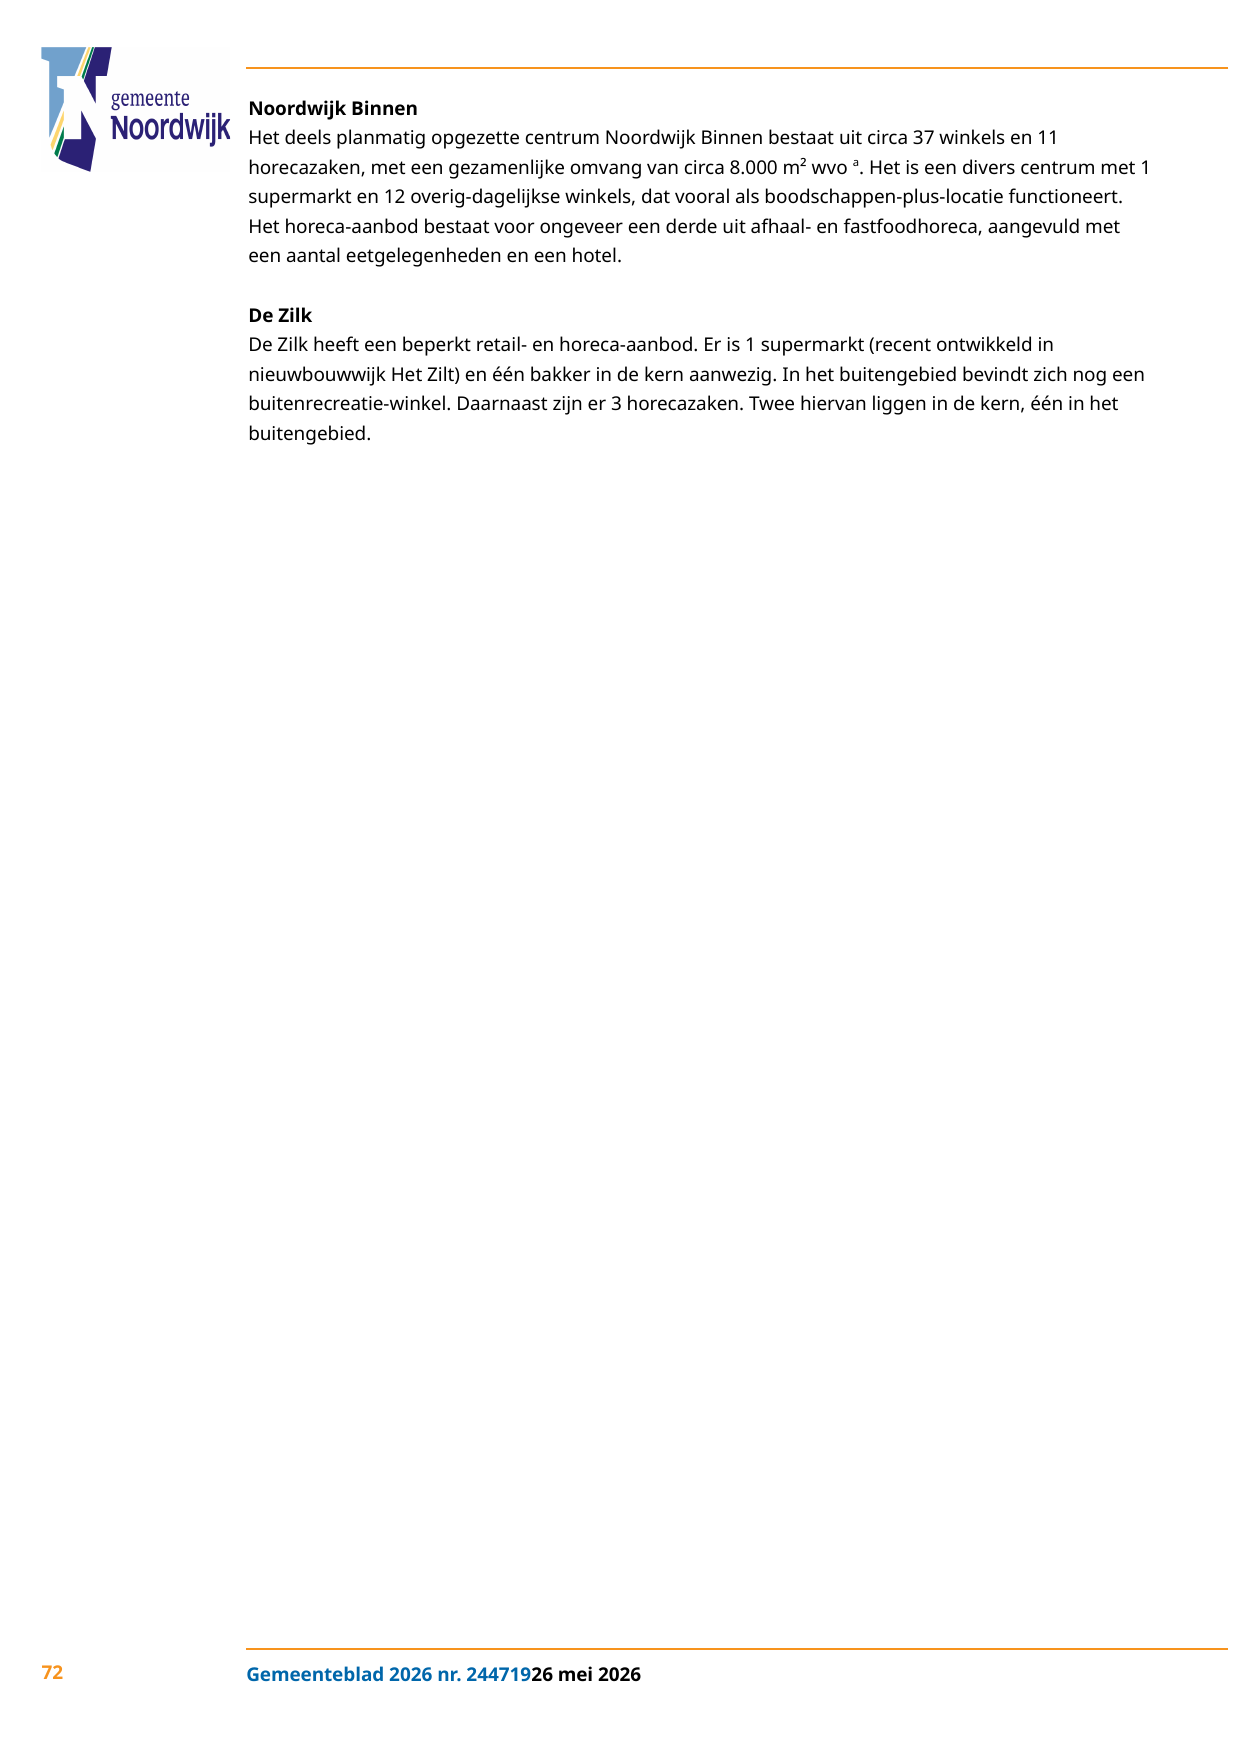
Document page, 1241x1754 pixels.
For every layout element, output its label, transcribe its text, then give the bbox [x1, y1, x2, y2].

picture [41, 47, 231, 172]
text Het deels planmatig opgezette centrum Noordwijk Binnen bestaat uit circa 37 winkels en 11 horecazaken, met een gezamenlijke omvang van circa 8.000 m² wvo a. Het is een divers centrum met 1 supermarkt en 12 overig-dagelijkse winkels, dat vooral als boodschappen-plus-locatie functioneert. Het horeca-aanbod bestaat voor ongeveer een derde uit afhaal- en fastfoodhoreca, aangevuld met een aantal eetgelegenheden en een hotel. [248, 124, 1152, 268]
text Noordwijk Binnen [248, 95, 1152, 121]
text De Zilk heeft een beperkt retail- en horeca-aanbod. Er is 1 supermarkt (recent ontwikkeld in nieuwbouwwijk Het Zilt) en één bakker in de kern aanwezig. In het buitengebied bevindt zich nog een buitenrecreatie-winkel. Daarnaast zijn er 3 horecazaken. Twee hiervan liggen in de kern, één in het buitengebied. [248, 331, 1152, 446]
text De Zilk [248, 302, 1152, 328]
